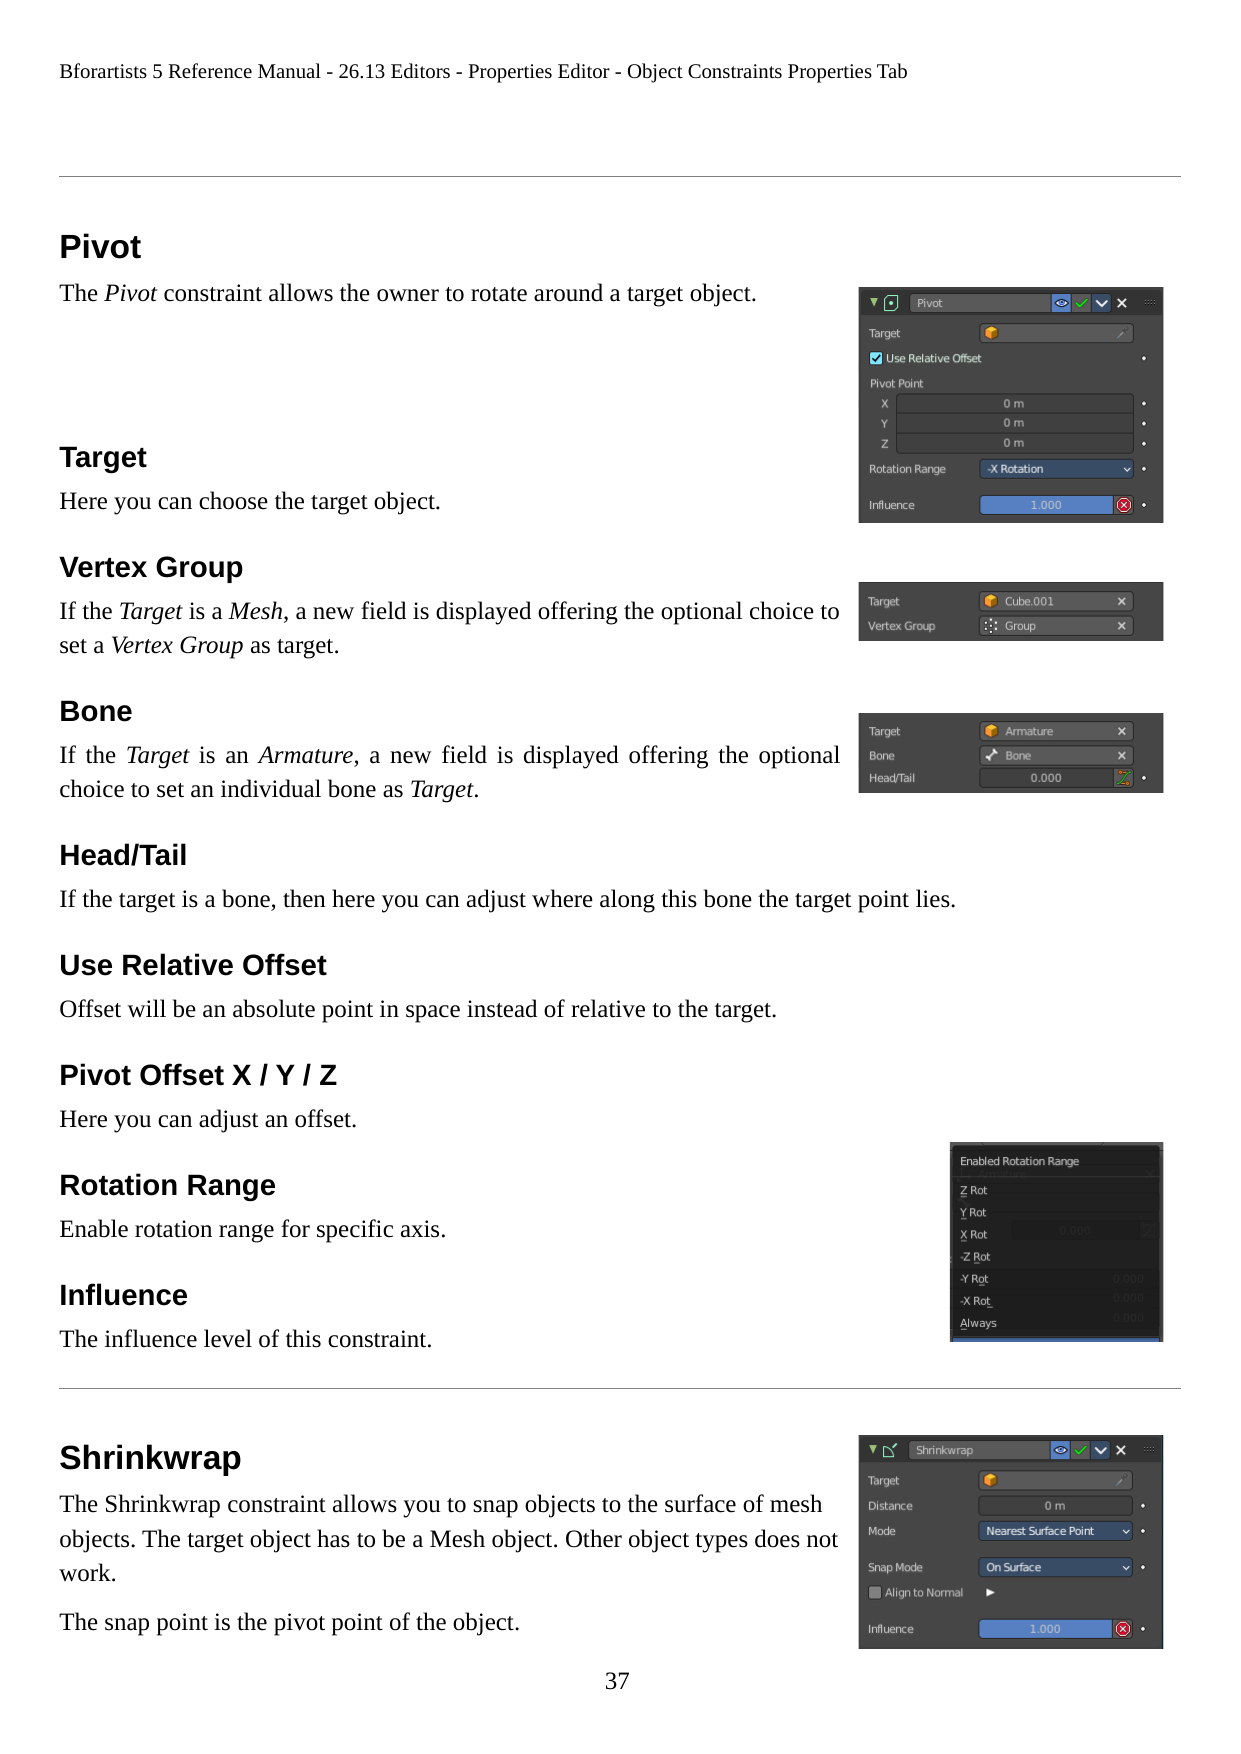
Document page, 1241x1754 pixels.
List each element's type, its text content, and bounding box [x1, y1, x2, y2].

picture [858, 582, 1164, 641]
text If the Target is a Mesh, a new field is displayed offering the optional choice to set a Vertex Group as target. [59, 596, 1181, 659]
subtitle Shrinkwrap [59, 1438, 858, 1477]
subtitle Pivot Offset X / Y / Z [59, 1058, 1181, 1092]
subtitle [1164, 1168, 1181, 1202]
subtitle Influence [59, 1278, 949, 1312]
text The snap point is the pivot point of the object. [59, 1607, 858, 1636]
text Enable rotation range for specific axis. [59, 1214, 949, 1243]
picture [858, 713, 1164, 793]
subtitle Use Relative Offset [59, 948, 1181, 982]
subtitle Rotation Range [59, 1168, 949, 1202]
subtitle Bone [59, 694, 1181, 728]
picture [858, 287, 1164, 523]
text The influence level of this constraint. [59, 1324, 1181, 1353]
text Here you can choose the target object. [59, 486, 858, 514]
subtitle [1164, 1438, 1181, 1477]
text If the Target is an Armature, a new field is displayed offering the optional choice to set an individual bone as Target. [59, 740, 1181, 803]
subtitle [1164, 439, 1181, 473]
picture [858, 1435, 1164, 1649]
subtitle [1164, 1278, 1181, 1312]
subtitle Target [59, 439, 858, 473]
subtitle Head/Tail [59, 838, 1181, 872]
text If the target is a bone, then here you can adjust where along this bone the target point lies. [59, 884, 1181, 913]
text The Shrinkwrap constraint allows you to snap objects to the surface of mesh objects. The target object has to be a Mesh object. Other object types does not work. [59, 1489, 858, 1587]
text The Pivot constraint allows the owner to rotate around a target object. [59, 278, 1181, 307]
picture [949, 1142, 1164, 1342]
text Offset will be an absolute point in space instead of relative to the target. [59, 994, 1181, 1023]
subtitle Vertex Group [59, 549, 1181, 583]
subtitle Pivot [59, 227, 1181, 265]
text Here you can adjust an offset. [59, 1104, 1181, 1133]
